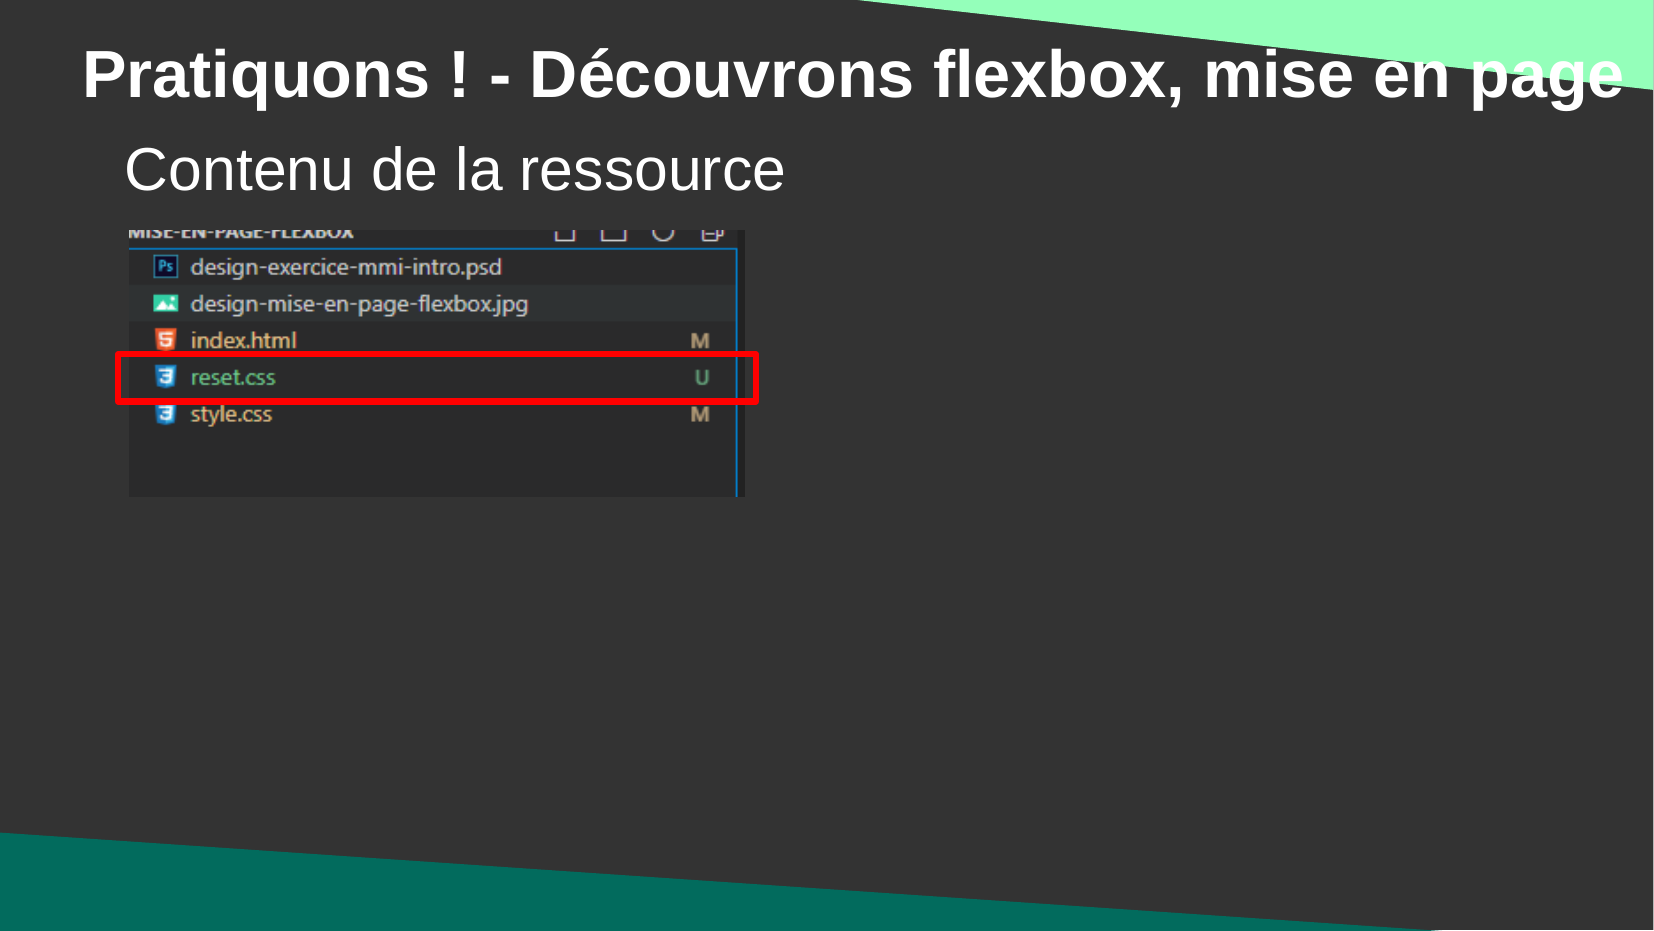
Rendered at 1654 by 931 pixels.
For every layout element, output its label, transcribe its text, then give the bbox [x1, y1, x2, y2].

title Pratiquons ! - Découvrons flexbox, mise en page [82, 37, 1630, 112]
picture [129, 230, 745, 351]
text_box [857, 0, 1654, 90]
picture [129, 405, 745, 497]
list Contenu de la ressource [67, 135, 1607, 204]
picture [129, 357, 745, 398]
